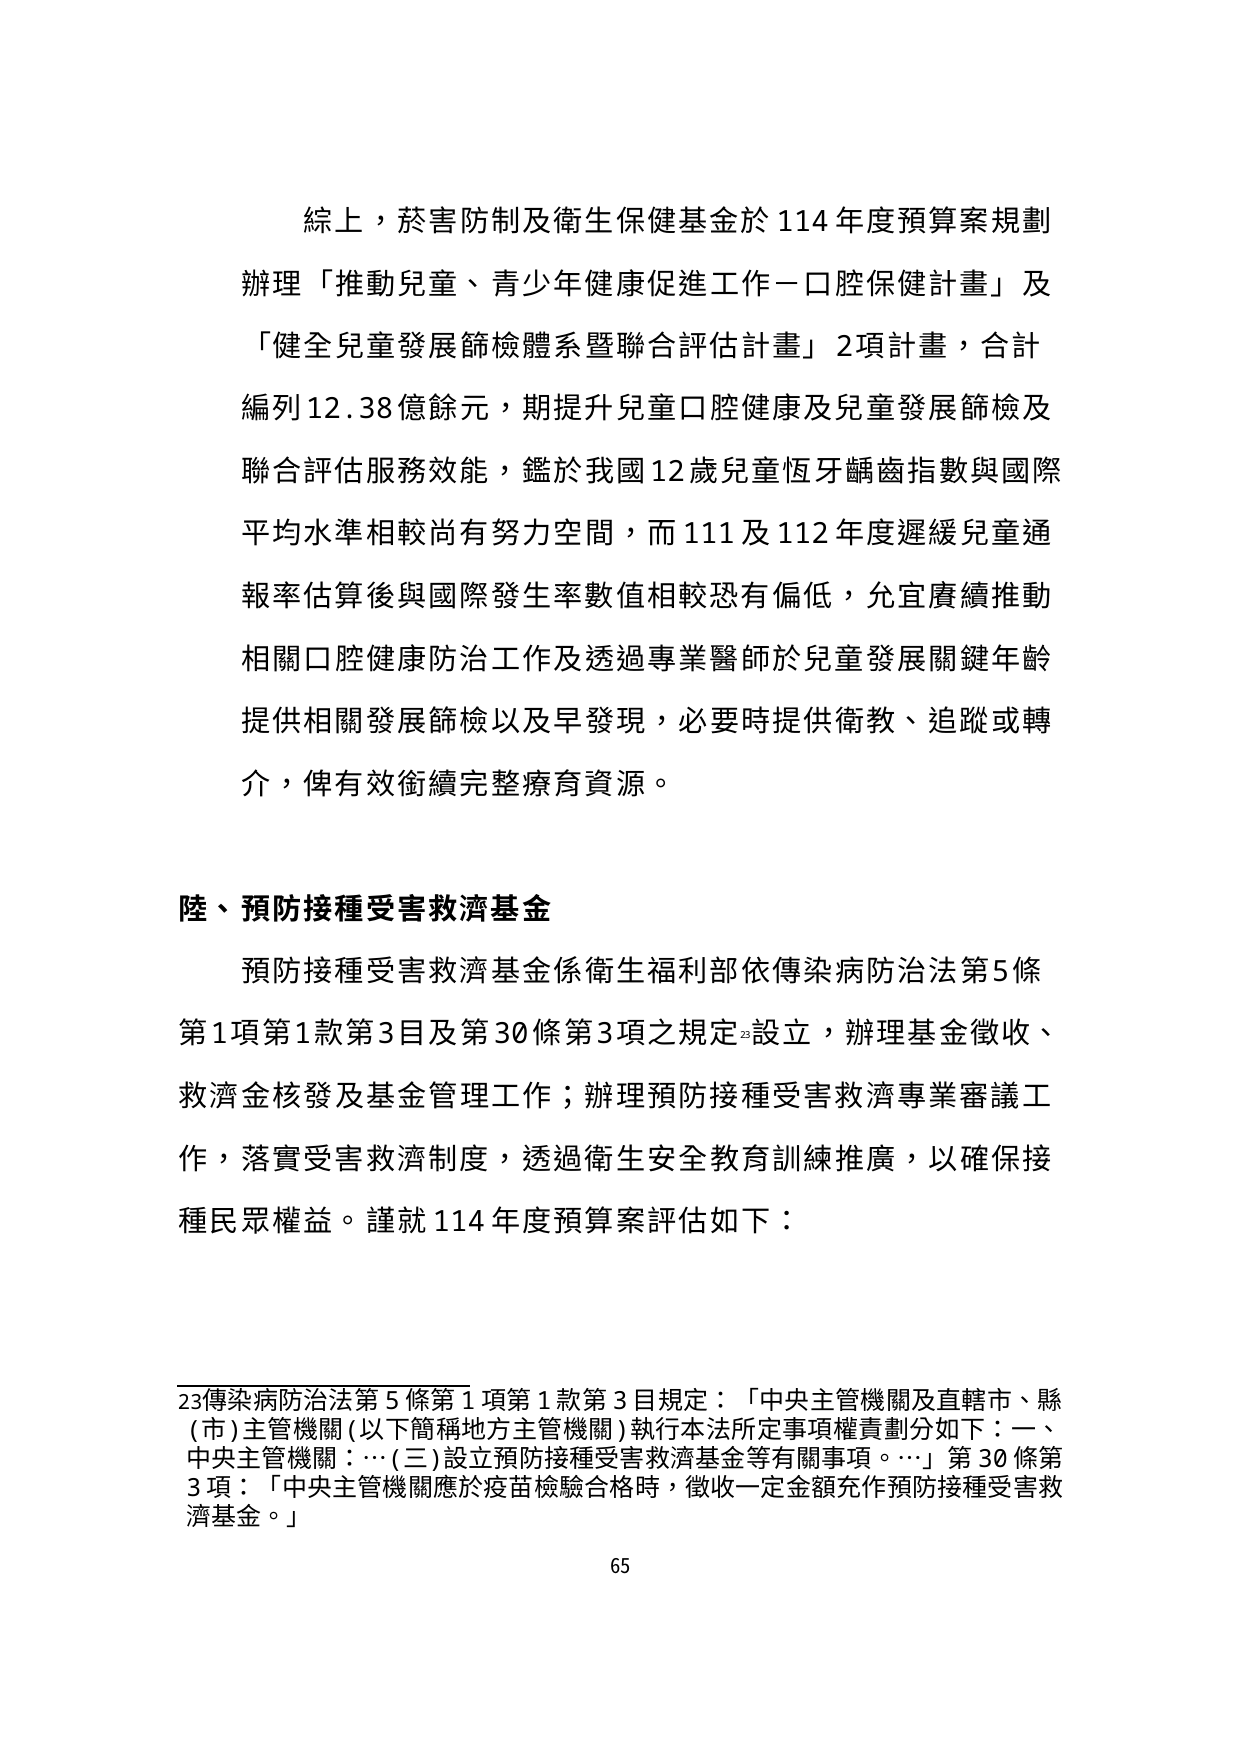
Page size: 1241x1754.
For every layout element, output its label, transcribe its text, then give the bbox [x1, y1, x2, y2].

text 傳染病防治法第5條第1項第1款第3目規定：「中央主管機關及直轄市、縣(市)主管機關(以下簡稱地方主管機關)執行本法所定事項權責劃分如下：一、中央主管機關：…(三)設立預防接種受害救濟基金等有關事項。…」第30條第3項：「中央主管機關應於疫苗檢驗合格時，徵收一定金額充作預防接種受害救濟基金。」 [177, 1386, 1063, 1532]
text 預防接種受害救濟基金係衛生福利部依傳染病防治法第5條第1項第1款第3目及第30條第3項之規定設立，辦理基金徵收、救濟金核發及基金管理工作；辦理預防接種受害救濟專業審議工作，落實受害救濟制度，透過衛生安全教育訓練推廣，以確保接種民眾權益。謹就114年度預算案評估如下： [177, 927, 1063, 1240]
text 綜上，菸害防制及衛生保健基金於114年度預算案規劃辦理「推動兒童、青少年健康促進工作－口腔保健計畫」及「健全兒童發展篩檢體系暨聯合評估計畫」2項計畫，合計編列12.38億餘元，期提升兒童口腔健康及兒童發展篩檢及聯合評估服務效能，鑑於我國12歲兒童恆牙齲齒指數與國際平均水準相較尚有努力空間，而111及112年度遲緩兒童通報率估算後與國際發生率數值相較恐有偏低，允宜賡續推動相關口腔健康防治工作及透過專業醫師於兒童發展關鍵年齡提供相關發展篩檢以及早發現，必要時提供衛教、追蹤或轉介，俾有效銜續完整療育資源。 [236, 177, 1063, 802]
text 陸、預防接種受害救濟基金 [177, 865, 1063, 927]
